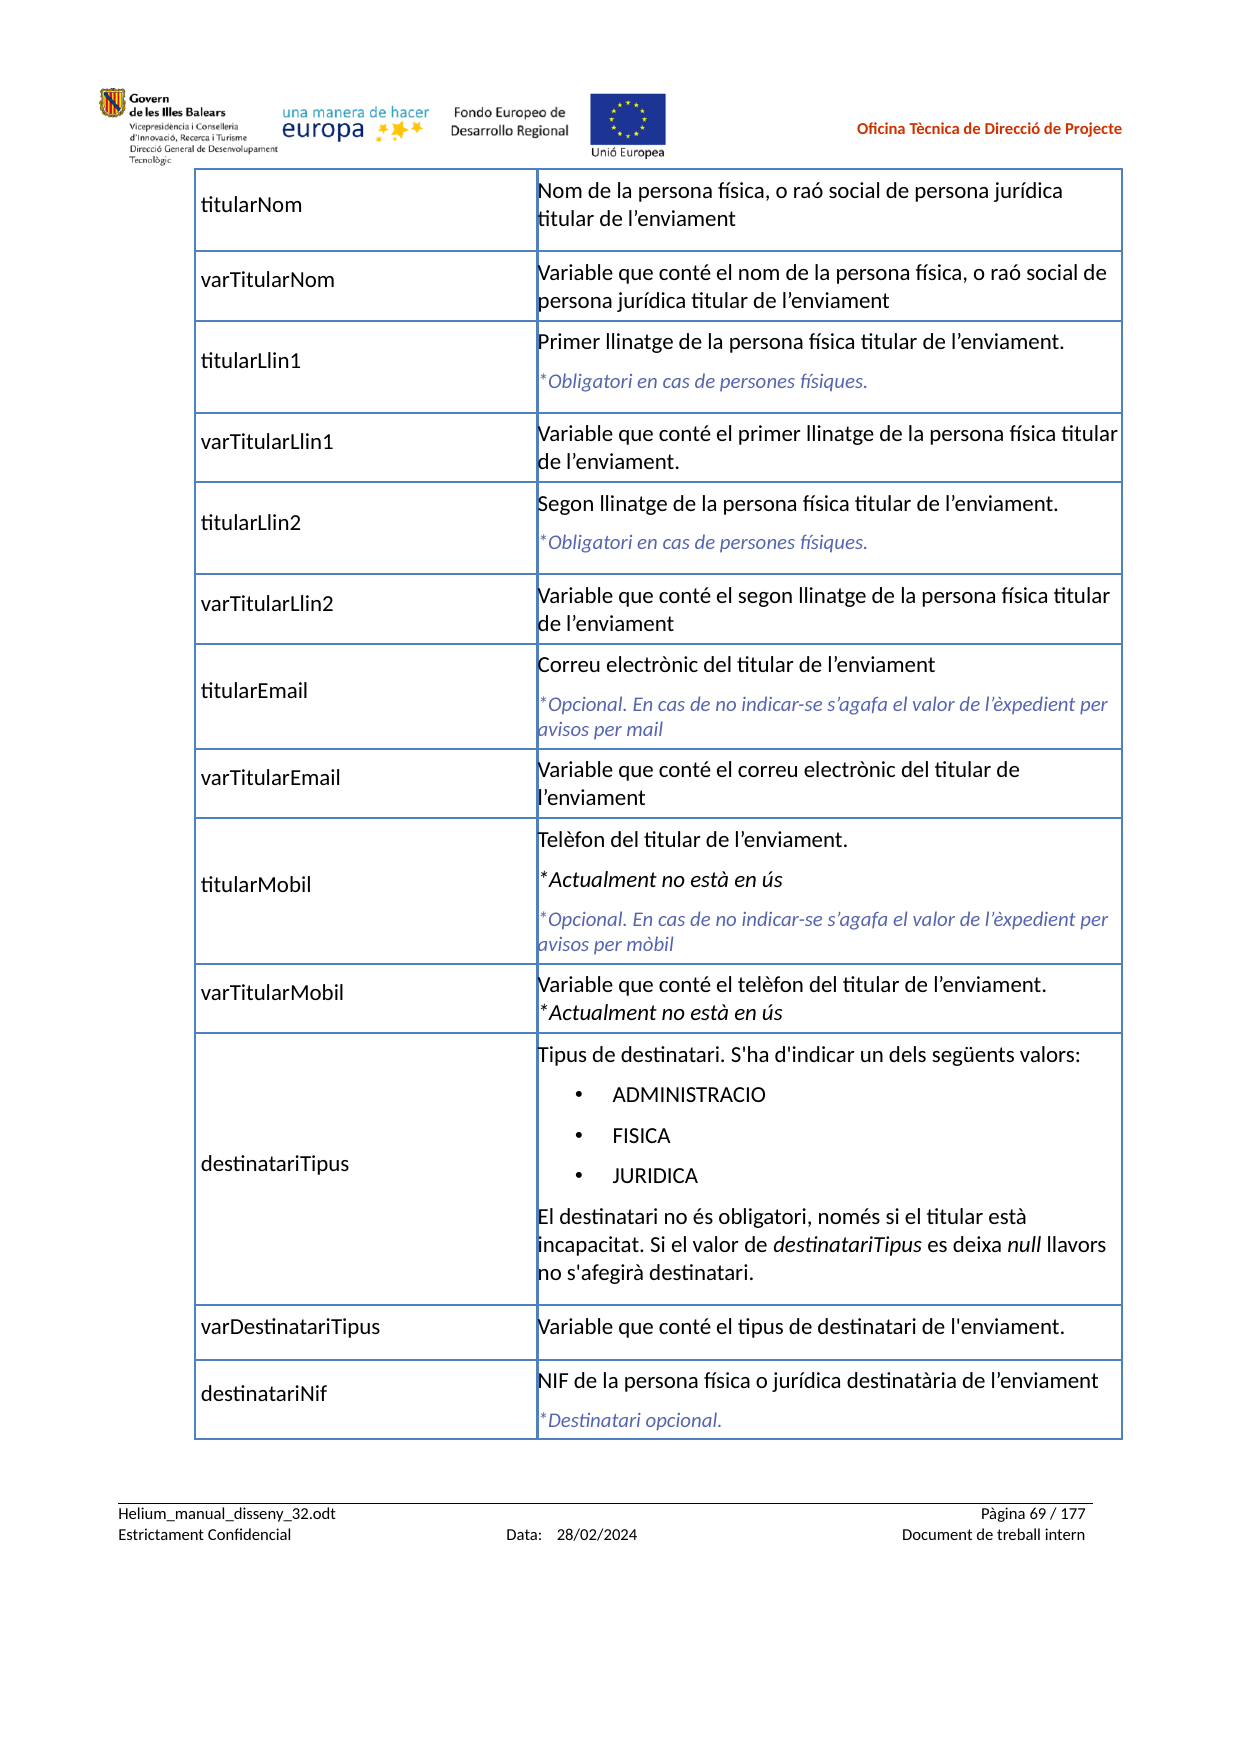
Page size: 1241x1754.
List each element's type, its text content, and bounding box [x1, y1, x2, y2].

table_cell titularNom [196, 170, 536, 250]
table_cell Nom de la persona física, o raó social de persona jurídica titular de l’enviament [539, 170, 1121, 250]
table_cell varTitularNom [196, 252, 536, 319]
table_cell varTitularEmail [196, 750, 536, 817]
table_cell Variable que conté el nom de la persona física, o raó social de persona jurídica titular de l’enviament [539, 252, 1121, 319]
table_cell Segon llinatge de la persona física titular de l’enviament. *Obligatori en cas de persones físiques. [539, 483, 1121, 573]
table_cell destinatariTipus [196, 1034, 536, 1304]
table_cell titularMobil [196, 819, 536, 963]
table_cell Variable que conté el tipus de destinatari de l'enviament. [539, 1306, 1121, 1358]
table_cell titularLlin1 [196, 322, 536, 412]
table_cell NIF de la persona física o jurídica destinatària de l’enviament *Destinatari opcional. [539, 1361, 1121, 1438]
table_cell varTitularLlin2 [196, 575, 536, 643]
table_cell titularLlin2 [196, 483, 536, 573]
table_cell Variable que conté el segon llinatge de la persona física titular de l’enviament [539, 575, 1121, 643]
table_cell varDestinatariTipus [196, 1306, 536, 1358]
table_cell titularEmail [196, 645, 536, 748]
table_cell destinatariNif [196, 1361, 536, 1438]
table_cell varTitularLlin1 [196, 414, 536, 481]
table_cell varTitularMobil [196, 965, 536, 1032]
table_cell Primer llinatge de la persona física titular de l’enviament. *Obligatori en cas de persones físiques. [539, 322, 1121, 412]
table_cell Variable que conté el primer llinatge de la persona física titular de l’enviament. [539, 414, 1121, 481]
table_cell Correu electrònic del titular de l’enviament *Opcional. En cas de no indicar-se s’agafa el valor de l’èxpedient per avisos per mail [539, 645, 1121, 748]
table_cell Variable que conté el correu electrònic del titular de l’enviament [539, 750, 1121, 817]
picture [99, 87, 668, 166]
table_cell Variable que conté el telèfon del titular de l’enviament. *Actualment no està en ús [539, 965, 1121, 1032]
table_cell Tipus de destinatari. S'ha d'indicar un dels següents valors: ADMINISTRACIO FISICA JURIDICA El destinatari no és obligatori, només si el titular està incapacitat. Si el valor de destinatariTipus es deixa null llavors no s'afegirà destinatari. [539, 1034, 1121, 1304]
table_cell Telèfon del titular de l’enviament. *Actualment no està en ús *Opcional. En cas de no indicar-se s’agafa el valor de l’èxpedient per avisos per mòbil [539, 819, 1121, 963]
